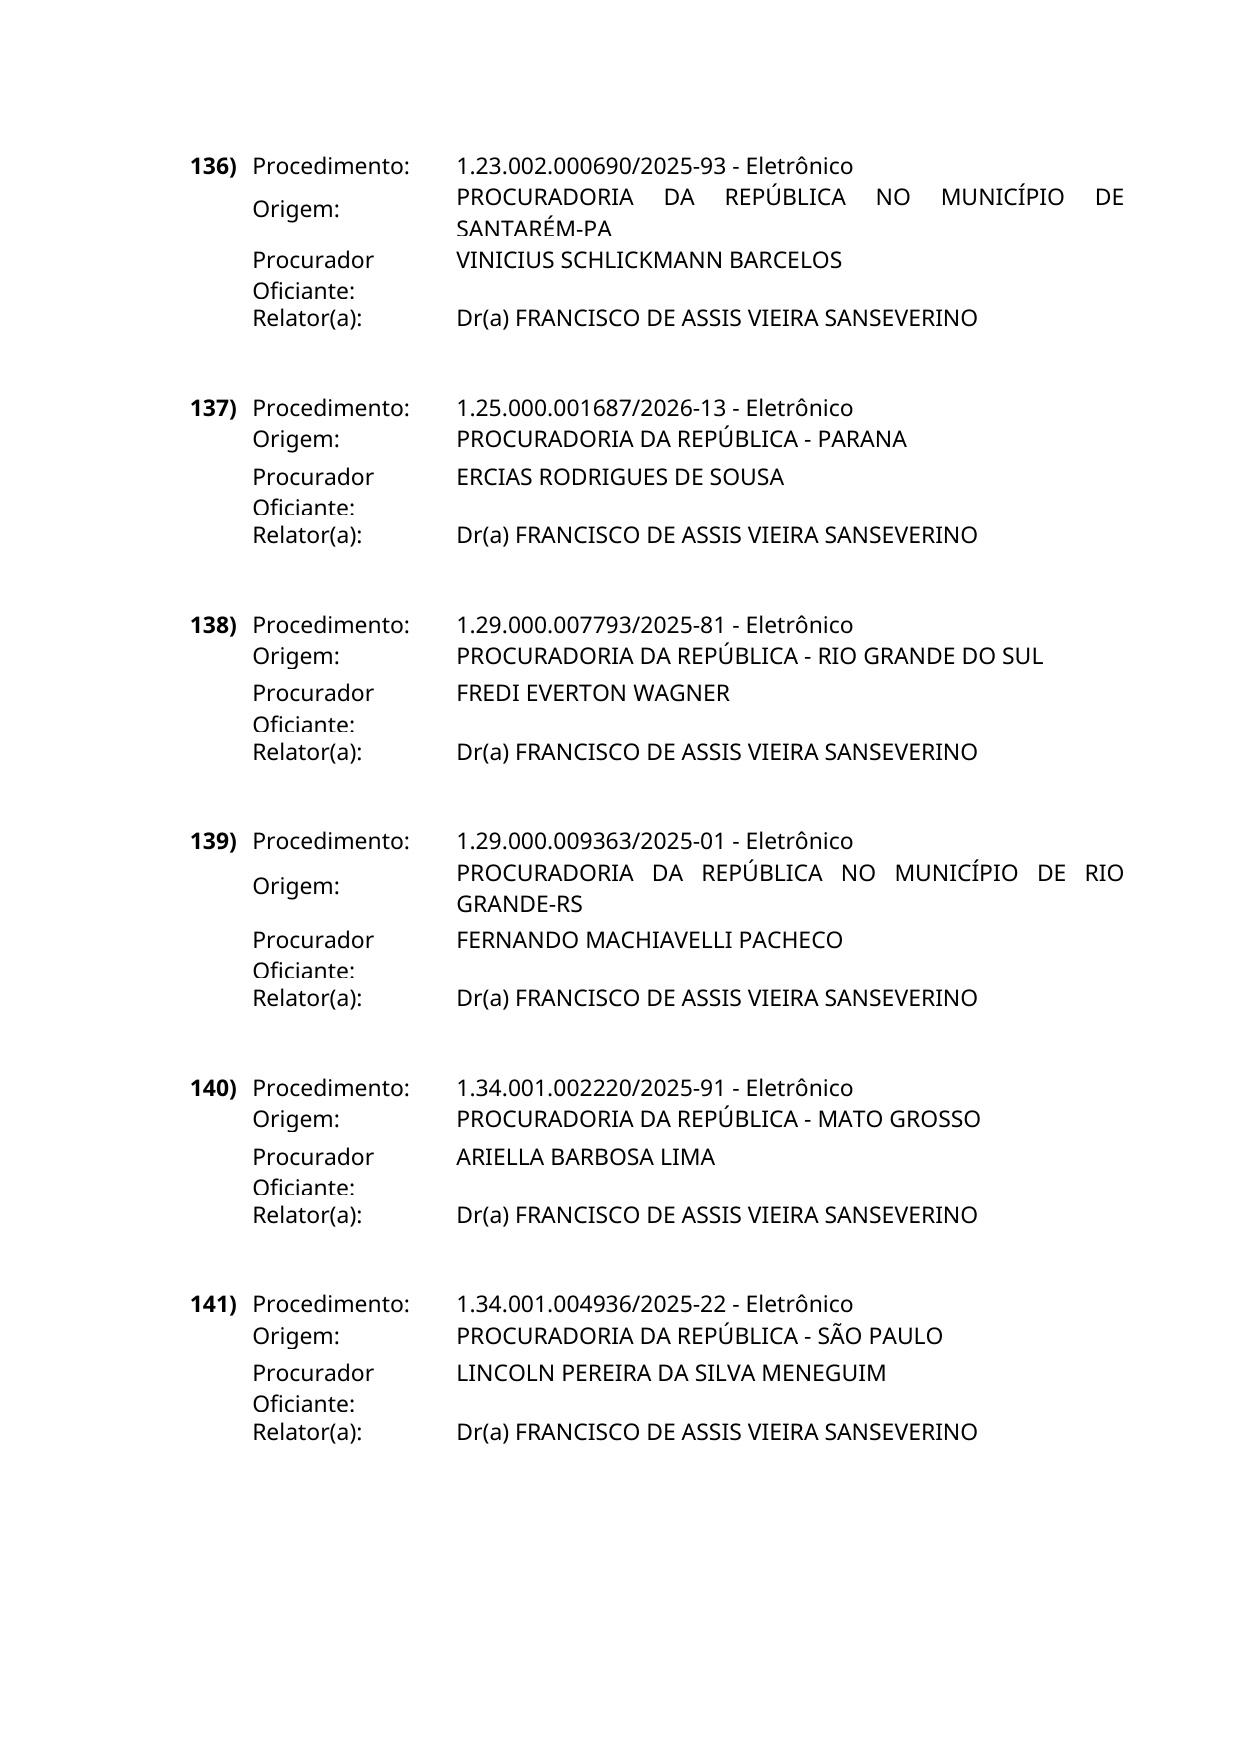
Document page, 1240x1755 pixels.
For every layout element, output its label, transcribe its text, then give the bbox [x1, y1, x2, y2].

table_cell PROCURADORIA DA REPÚBLICA NO MUNICÍPIO DE SANTARÉM-PA [456, 181, 1125, 236]
table_cell [1125, 1072, 1239, 1101]
table_cell [1125, 1320, 1239, 1349]
table_cell 1.25.000.001687/2026-13 - Eletrônico [456, 392, 1125, 421]
table_cell [0, 1357, 189, 1409]
table_cell [1125, 1013, 1239, 1072]
table_cell [1125, 1103, 1239, 1132]
table_cell [0, 857, 189, 915]
table_cell [0, 736, 189, 767]
table_cell 141) [190, 1288, 252, 1317]
table_cell [1125, 767, 1239, 825]
table_cell [252, 1132, 456, 1140]
table_cell Procurador Oficiante: [252, 461, 456, 515]
table_cell [1125, 392, 1239, 421]
table_cell [0, 924, 189, 976]
table_cell [0, 550, 189, 609]
table_cell [0, 515, 189, 519]
table_header [456, 0, 1125, 150]
table_cell [0, 181, 189, 236]
table_header Dr(a) FRANCISCO DE ASSIS VIEIRA SANSEVERINO [456, 1415, 1125, 1444]
table_cell PROCURADORIA DA REPÚBLICA - PARANA [456, 423, 1125, 452]
table_cell [1125, 1199, 1239, 1230]
table_cell [1125, 334, 1239, 392]
table_cell [0, 732, 189, 736]
table_cell 137) [190, 392, 252, 421]
table_cell [456, 1195, 1125, 1199]
table_cell [0, 150, 189, 179]
table_cell 1.29.000.007793/2025-81 - Eletrônico [456, 609, 1125, 638]
table_cell [190, 334, 252, 392]
table_cell [252, 1013, 456, 1072]
table_cell [252, 1195, 456, 1199]
table_cell [456, 978, 1125, 982]
table_cell [456, 550, 1125, 609]
table_cell VINICIUS SCHLICKMANN BARCELOS [456, 244, 1125, 296]
table_header [1125, 0, 1239, 150]
table_cell [0, 1013, 189, 1072]
table_cell [456, 1411, 1125, 1415]
table_cell [190, 298, 252, 302]
table_cell PROCURADORIA DA REPÚBLICA NO MUNICÍPIO DE RIO GRANDE-RS [456, 857, 1125, 915]
table_cell [190, 461, 252, 513]
table_cell [0, 825, 189, 854]
table_cell [252, 767, 456, 825]
table_header Dr(a) FRANCISCO DE ASSIS VIEIRA SANSEVERINO [456, 982, 1125, 1011]
table_cell 140) [190, 1072, 252, 1101]
table_cell [190, 1230, 252, 1288]
table_cell [0, 461, 189, 513]
table_cell [0, 298, 189, 302]
table_cell ERCIAS RODRIGUES DE SOUSA [456, 461, 1125, 513]
table_cell [1125, 1349, 1239, 1357]
table_cell [1125, 1132, 1239, 1140]
table_cell [252, 1349, 456, 1357]
table_cell ARIELLA BARBOSA LIMA [456, 1140, 1125, 1192]
table_cell [1125, 1140, 1239, 1192]
table_cell [1125, 857, 1239, 915]
table_cell Origem: [252, 1103, 456, 1132]
table_cell [456, 732, 1125, 736]
table_cell Procedimento: [252, 609, 456, 638]
table_cell [0, 303, 189, 334]
table_cell [456, 1230, 1125, 1288]
table_cell [1125, 423, 1239, 452]
table_cell [456, 1013, 1125, 1072]
table_cell [1125, 732, 1239, 736]
table_cell [0, 1411, 189, 1415]
table_cell [0, 334, 189, 392]
table_cell FERNANDO MACHIAVELLI PACHECO [456, 924, 1125, 976]
table_header Relator(a): [252, 1415, 456, 1444]
table_cell [1125, 515, 1239, 519]
table_cell [1125, 1288, 1239, 1317]
table_cell [456, 298, 1125, 302]
table_cell [456, 236, 1125, 244]
table_cell [190, 1132, 252, 1140]
table_cell [0, 669, 189, 677]
table_cell Procedimento: [252, 825, 456, 854]
table_cell Procurador Oficiante: [252, 678, 456, 732]
table_cell Origem: [252, 423, 456, 452]
table_cell [252, 334, 456, 392]
table_header Dr(a) FRANCISCO DE ASSIS VIEIRA SANSEVERINO [456, 519, 1125, 548]
table_cell [0, 1288, 189, 1317]
table_cell 1.34.001.002220/2025-91 - Eletrônico [456, 1072, 1125, 1101]
table_cell [1125, 978, 1239, 982]
table_cell 136) [190, 150, 252, 179]
table_cell [0, 1199, 189, 1230]
table_cell [190, 857, 252, 915]
table_cell [1125, 915, 1239, 924]
table_header Relator(a): [252, 519, 456, 548]
table_cell [190, 453, 252, 461]
table_cell [190, 1195, 252, 1199]
table_cell [1125, 982, 1239, 1013]
table_cell [252, 1230, 456, 1288]
table_cell [0, 392, 189, 421]
table_cell [190, 550, 252, 609]
table_cell [252, 453, 456, 461]
table_cell [1125, 550, 1239, 609]
table_cell [1125, 1230, 1239, 1288]
table_cell [0, 423, 189, 452]
table_cell Procedimento: [252, 1288, 456, 1317]
table_cell [190, 1411, 252, 1415]
table_header Dr(a) FRANCISCO DE ASSIS VIEIRA SANSEVERINO [456, 1199, 1125, 1228]
table_cell [190, 1103, 252, 1132]
table_cell [1125, 244, 1239, 296]
table_cell Procurador Oficiante: [252, 924, 456, 978]
table_header Dr(a) FRANCISCO DE ASSIS VIEIRA SANSEVERINO [456, 303, 1125, 332]
table_header [252, 0, 456, 150]
table_cell [190, 519, 252, 550]
table_cell [190, 678, 252, 729]
table_cell [190, 1415, 252, 1447]
table_cell [1125, 640, 1239, 669]
table_cell [190, 1013, 252, 1072]
table_cell [456, 334, 1125, 392]
table_cell PROCURADORIA DA REPÚBLICA - MATO GROSSO [456, 1103, 1125, 1132]
table_cell [456, 767, 1125, 825]
table_cell [190, 736, 252, 767]
table_cell [1125, 1357, 1239, 1409]
table_cell [1125, 181, 1239, 236]
table_cell [456, 515, 1125, 519]
table_cell Procurador Oficiante: [252, 244, 456, 298]
table_cell Procurador Oficiante: [252, 1140, 456, 1194]
table_cell FREDI EVERTON WAGNER [456, 678, 1125, 729]
table_cell 1.23.002.000690/2025-93 - Eletrônico [456, 150, 1125, 179]
table_cell [0, 1195, 189, 1199]
table_cell [0, 915, 189, 924]
table_cell [0, 1072, 189, 1101]
table_cell [0, 678, 189, 729]
table_cell [190, 244, 252, 296]
table_cell [252, 550, 456, 609]
table_cell [190, 181, 252, 236]
table_cell Procedimento: [252, 150, 456, 179]
table_cell [1125, 461, 1239, 513]
table_cell [252, 978, 456, 982]
table_cell [190, 1349, 252, 1357]
table_cell [190, 732, 252, 736]
table_header [190, 0, 252, 150]
table_cell PROCURADORIA DA REPÚBLICA - SÃO PAULO [456, 1320, 1125, 1349]
table_cell [252, 669, 456, 677]
table_cell [190, 1199, 252, 1230]
table_cell [190, 915, 252, 924]
table_cell [1125, 1415, 1239, 1447]
table_header [0, 0, 189, 150]
table_cell [1125, 736, 1239, 767]
table_cell [190, 515, 252, 519]
table_cell [456, 915, 1125, 924]
table_cell [1125, 1195, 1239, 1199]
table_cell [456, 1349, 1125, 1357]
table_cell [0, 767, 189, 825]
table_cell [456, 1132, 1125, 1140]
table_cell Origem: [252, 640, 456, 669]
table_cell [0, 1132, 189, 1140]
table_cell [0, 978, 189, 982]
table_cell Origem: [252, 1320, 456, 1349]
table_cell [1125, 298, 1239, 302]
table_header Relator(a): [252, 1199, 456, 1228]
table_cell 139) [190, 825, 252, 854]
table_cell [190, 978, 252, 982]
table_cell [1125, 924, 1239, 976]
table_cell [456, 669, 1125, 677]
table_cell [0, 1140, 189, 1192]
table_cell [1125, 150, 1239, 179]
table_cell [1125, 609, 1239, 638]
table_cell Procedimento: [252, 1072, 456, 1101]
table_header Dr(a) FRANCISCO DE ASSIS VIEIRA SANSEVERINO [456, 736, 1125, 765]
table_cell [190, 1140, 252, 1192]
table_header Relator(a): [252, 303, 456, 332]
table_cell Procedimento: [252, 392, 456, 421]
table_cell [456, 453, 1125, 461]
table_cell [1125, 303, 1239, 334]
table_cell [252, 732, 456, 736]
table_cell Origem: [252, 181, 456, 236]
table_cell [252, 298, 456, 302]
table_cell [190, 236, 252, 244]
table_cell [0, 236, 189, 244]
table_cell [0, 1103, 189, 1132]
table_cell [1125, 453, 1239, 461]
table_cell [1125, 236, 1239, 244]
table_cell [190, 767, 252, 825]
table_cell [252, 915, 456, 924]
table_cell [0, 1415, 189, 1447]
table_cell [190, 640, 252, 669]
table_cell 138) [190, 609, 252, 638]
table_cell [190, 1357, 252, 1409]
table_cell LINCOLN PEREIRA DA SILVA MENEGUIM [456, 1357, 1125, 1409]
table_cell [0, 640, 189, 669]
table_cell [190, 982, 252, 1013]
table_cell [190, 423, 252, 452]
table_cell 1.29.000.009363/2025-01 - Eletrônico [456, 825, 1125, 854]
table_cell Origem: [252, 857, 456, 915]
table_cell [0, 1349, 189, 1357]
table_cell [0, 1230, 189, 1288]
table_cell [0, 244, 189, 296]
table_cell [190, 924, 252, 976]
table_cell [252, 515, 456, 519]
table_cell [1125, 678, 1239, 729]
table_header Relator(a): [252, 982, 456, 1011]
table_cell PROCURADORIA DA REPÚBLICA - RIO GRANDE DO SUL [456, 640, 1125, 669]
table_cell [0, 609, 189, 638]
table_cell [252, 236, 456, 244]
table_cell 1.34.001.004936/2025-22 - Eletrônico [456, 1288, 1125, 1317]
table_cell [190, 303, 252, 334]
table_cell [1125, 519, 1239, 550]
table_cell [190, 1320, 252, 1349]
table_header Relator(a): [252, 736, 456, 765]
table_cell Procurador Oficiante: [252, 1357, 456, 1411]
table_cell [0, 453, 189, 461]
table_cell [1125, 825, 1239, 854]
table_cell [0, 1320, 189, 1349]
table_cell [1125, 1411, 1239, 1415]
table_cell [252, 1411, 456, 1415]
table_cell [0, 982, 189, 1013]
table_cell [0, 519, 189, 550]
table_cell [190, 669, 252, 677]
table_cell [1125, 669, 1239, 677]
